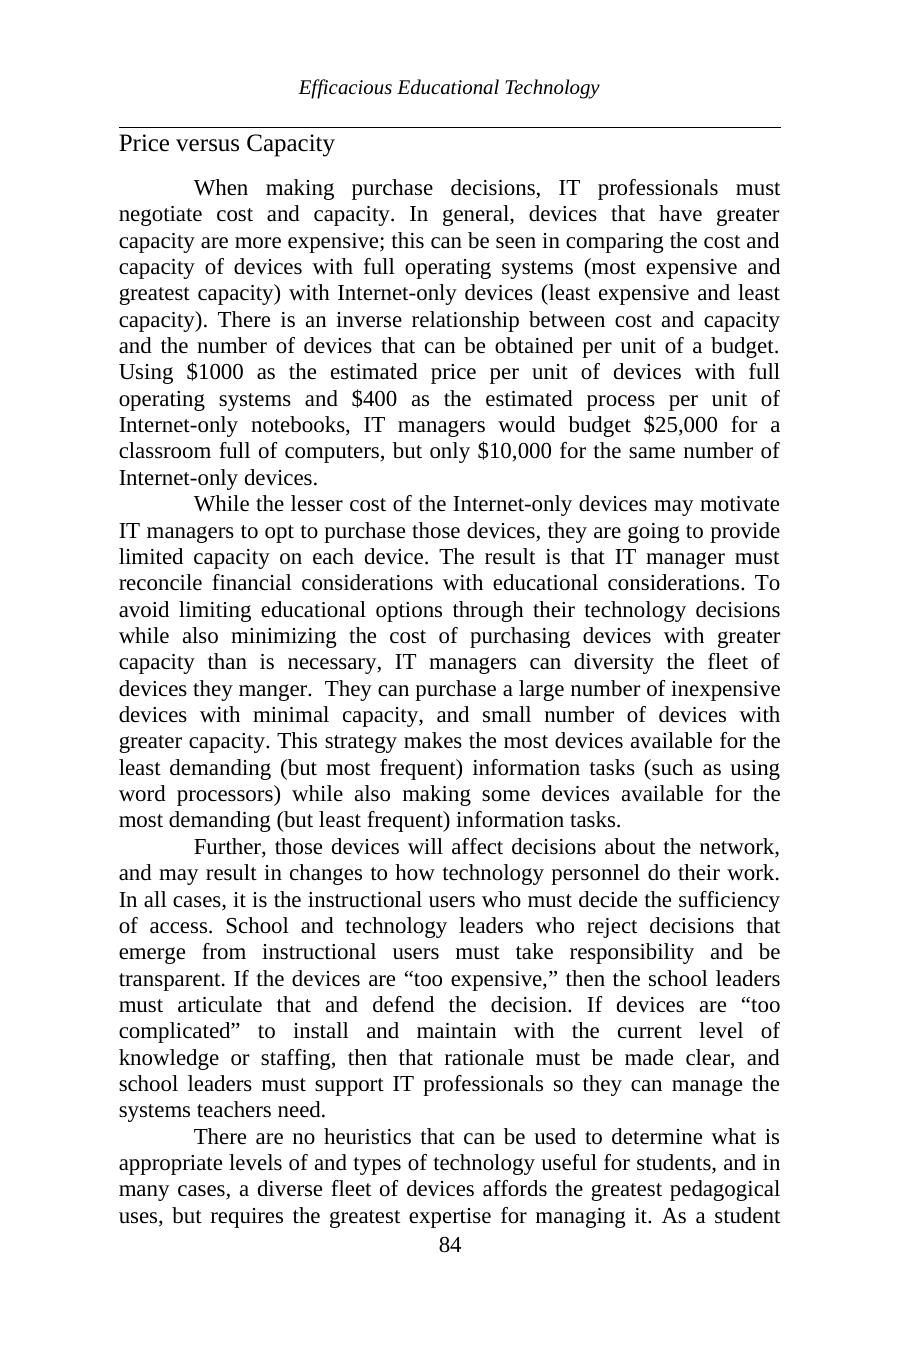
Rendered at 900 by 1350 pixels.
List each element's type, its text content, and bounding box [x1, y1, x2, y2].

text While the lesser cost of the Internet-only devices may motivate IT managers to opt to purchase those devices, they are going to provide limited capacity on each device. The result is that IT manager must reconcile financial considerations with educational considerations. To avoid limiting educational options through their technology decisions while also minimizing the cost of purchasing devices with greater capacity than is necessary, IT managers can diversity the fleet of devices they manger. They can purchase a large number of inexpensive devices with minimal capacity, and small number of devices with greater capacity. This strategy makes the most devices available for the least demanding (but most frequent) information tasks (such as using word processors) while also making some devices available for the most demanding (but least frequent) information tasks. [118, 490, 781, 833]
text When making purchase decisions, IT professionals must negotiate cost and capacity. In general, devices that have greater capacity are more expensive; this can be seen in comparing the cost and capacity of devices with full operating systems (most expensive and greatest capacity) with Internet-only devices (least expensive and least capacity). There is an inverse relationship between cost and capacity and the number of devices that can be obtained per unit of a budget. Using $1000 as the estimated price per unit of devices with full operating systems and $400 as the estimated process per unit of Internet-only notebooks, IT managers would budget $25,000 for a classroom full of computers, but only $10,000 for the same number of Internet-only devices. [118, 174, 781, 490]
text Further, those devices will affect decisions about the network, and may result in changes to how technology personnel do their work. In all cases, it is the instructional users who must decide the sufficiency of access. School and technology leaders who reject decisions that emerge from instructional users must take responsibility and be transparent. If the devices are “too expensive,” then the school leaders must articulate that and defend the decision. If devices are “too complicated” to install and maintain with the current level of knowledge or staffing, then that rationale must be made clear, and school leaders must support IT professionals so they can manage the systems teachers need. [118, 833, 781, 1123]
subtitle Price versus Capacity [118, 128, 781, 157]
text There are no heuristics that can be used to determine what is appropriate levels of and types of technology useful for students, and in many cases, a diverse fleet of devices affords the greatest pedagogical uses, but requires the greatest expertise for managing it. As a student [118, 1123, 781, 1228]
